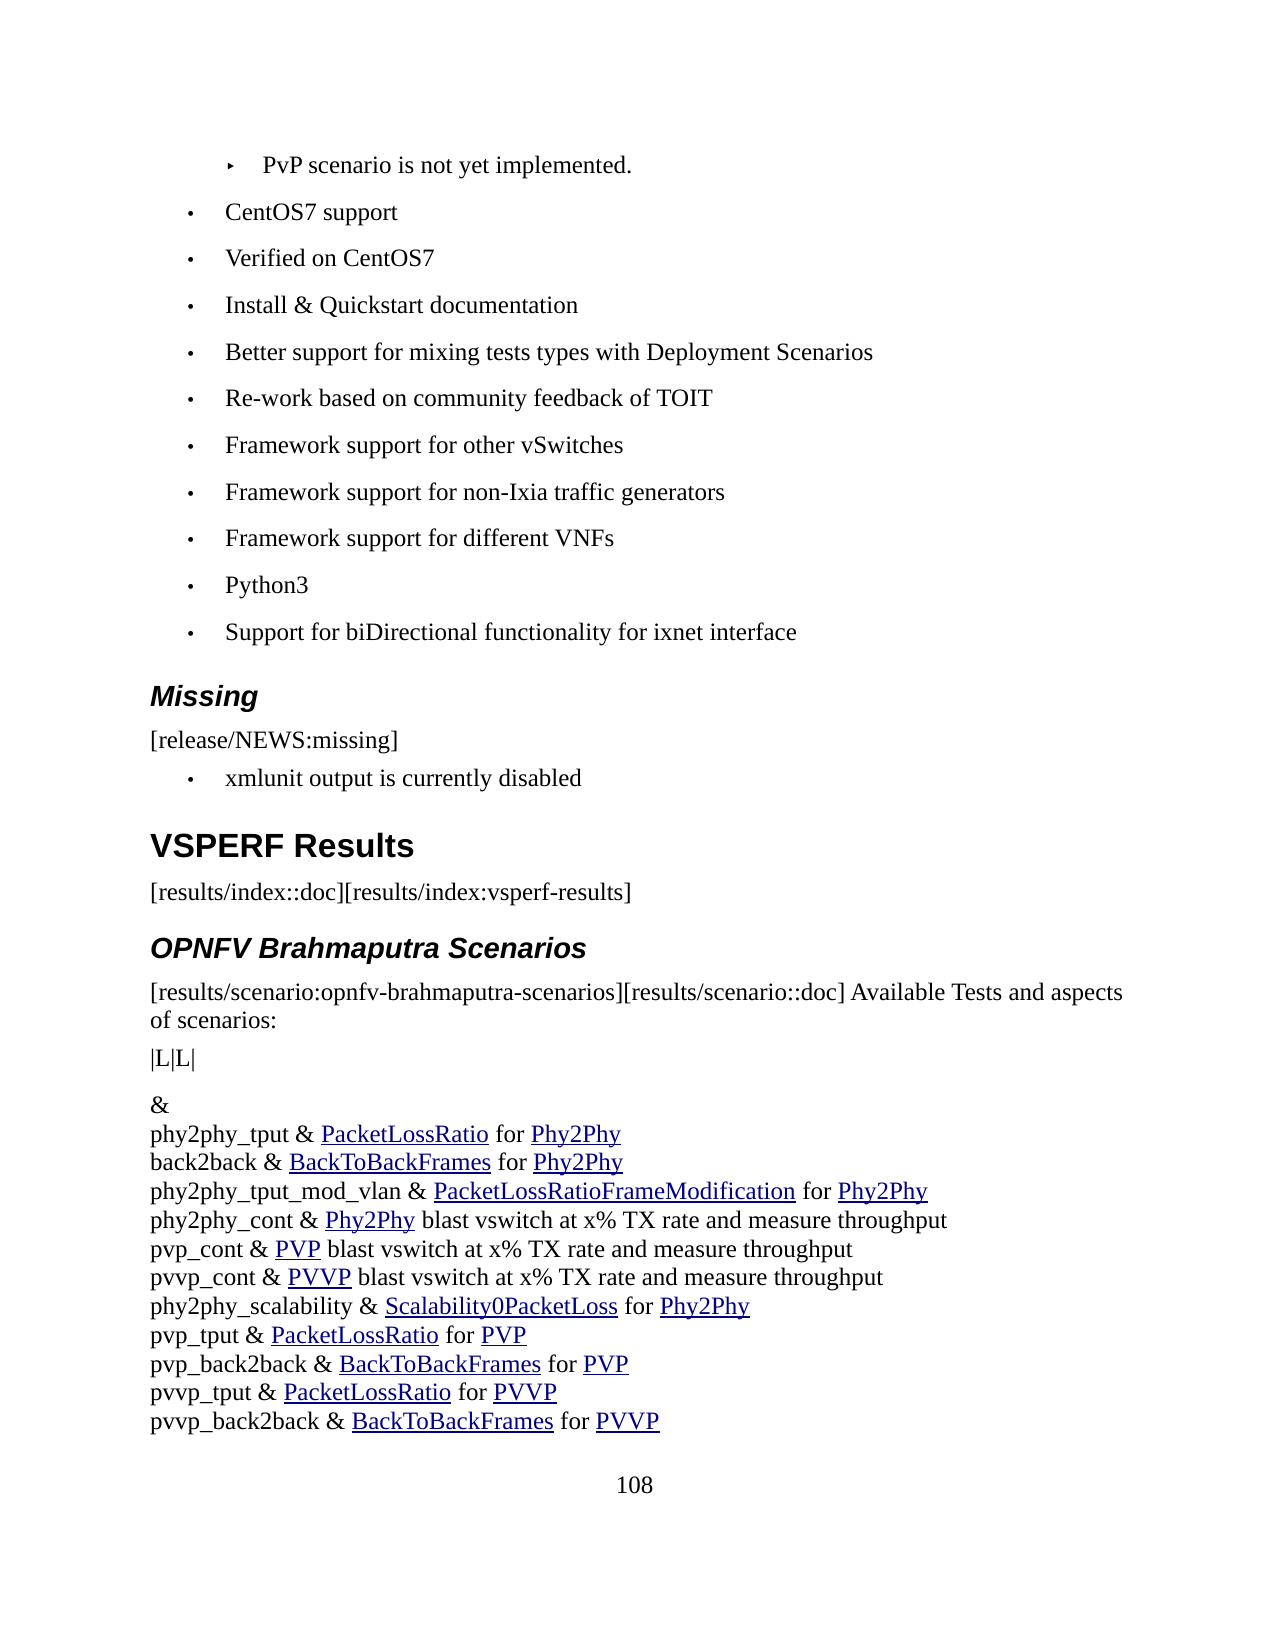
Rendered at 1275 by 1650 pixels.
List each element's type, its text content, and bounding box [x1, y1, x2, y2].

subtitle VSPERF Results [150, 826, 1125, 864]
text & phy2phy_tput & PacketLossRatio for Phy2Phy back2back & BackToBackFrames for Phy2Phy phy2phy_tput_mod_vlan & PacketLossRatioFrameModification for Phy2Phy phy2phy_cont & Phy2Phy blast vswitch at x% TX rate and measure throughput pvp_cont & PVP blast vswitch at x% TX rate and measure throughput pvvp_cont & PVVP blast vswitch at x% TX rate and measure throughput phy2phy_scalability & Scalability0PacketLoss for Phy2Phy pvp_tput & PacketLossRatio for PVP pvp_back2back & BackToBackFrames for PVP pvvp_tput & PacketLossRatio for PVVP pvvp_back2back & BackToBackFrames for PVVP [150, 1090, 1125, 1435]
list Verified on CentOS7 [187, 243, 1125, 272]
list Support for biDirectional functionality for ixnet interface [187, 617, 1125, 645]
list Framework support for other vSwitches [187, 430, 1125, 459]
list Framework support for different VNFs [187, 523, 1125, 552]
list xmlunit output is currently disabled [187, 763, 1125, 792]
text [results/scenario:opnfv-brahmaputra-scenarios][results/scenario::doc] Available Tests and aspects of scenarios: [150, 977, 1125, 1034]
list CentOS7 support [187, 197, 1125, 225]
text [release/NEWS:missing] [150, 725, 1125, 754]
list Re-work based on community feedback of TOIT [187, 383, 1125, 412]
list Install & Quickstart documentation [187, 290, 1125, 319]
text [results/index::doc][results/index:vsperf-results] [150, 877, 1125, 906]
list PvP scenario is not yet implemented. [225, 150, 1125, 179]
list Framework support for non-Ixia traffic generators [187, 477, 1125, 505]
text |L|L| [150, 1043, 1125, 1072]
subtitle OPNFV Brahmaputra Scenarios [150, 931, 1125, 964]
list Python3 [187, 570, 1125, 599]
subtitle Missing [150, 679, 1125, 713]
list Better support for mixing tests types with Deployment Scenarios [187, 337, 1125, 365]
